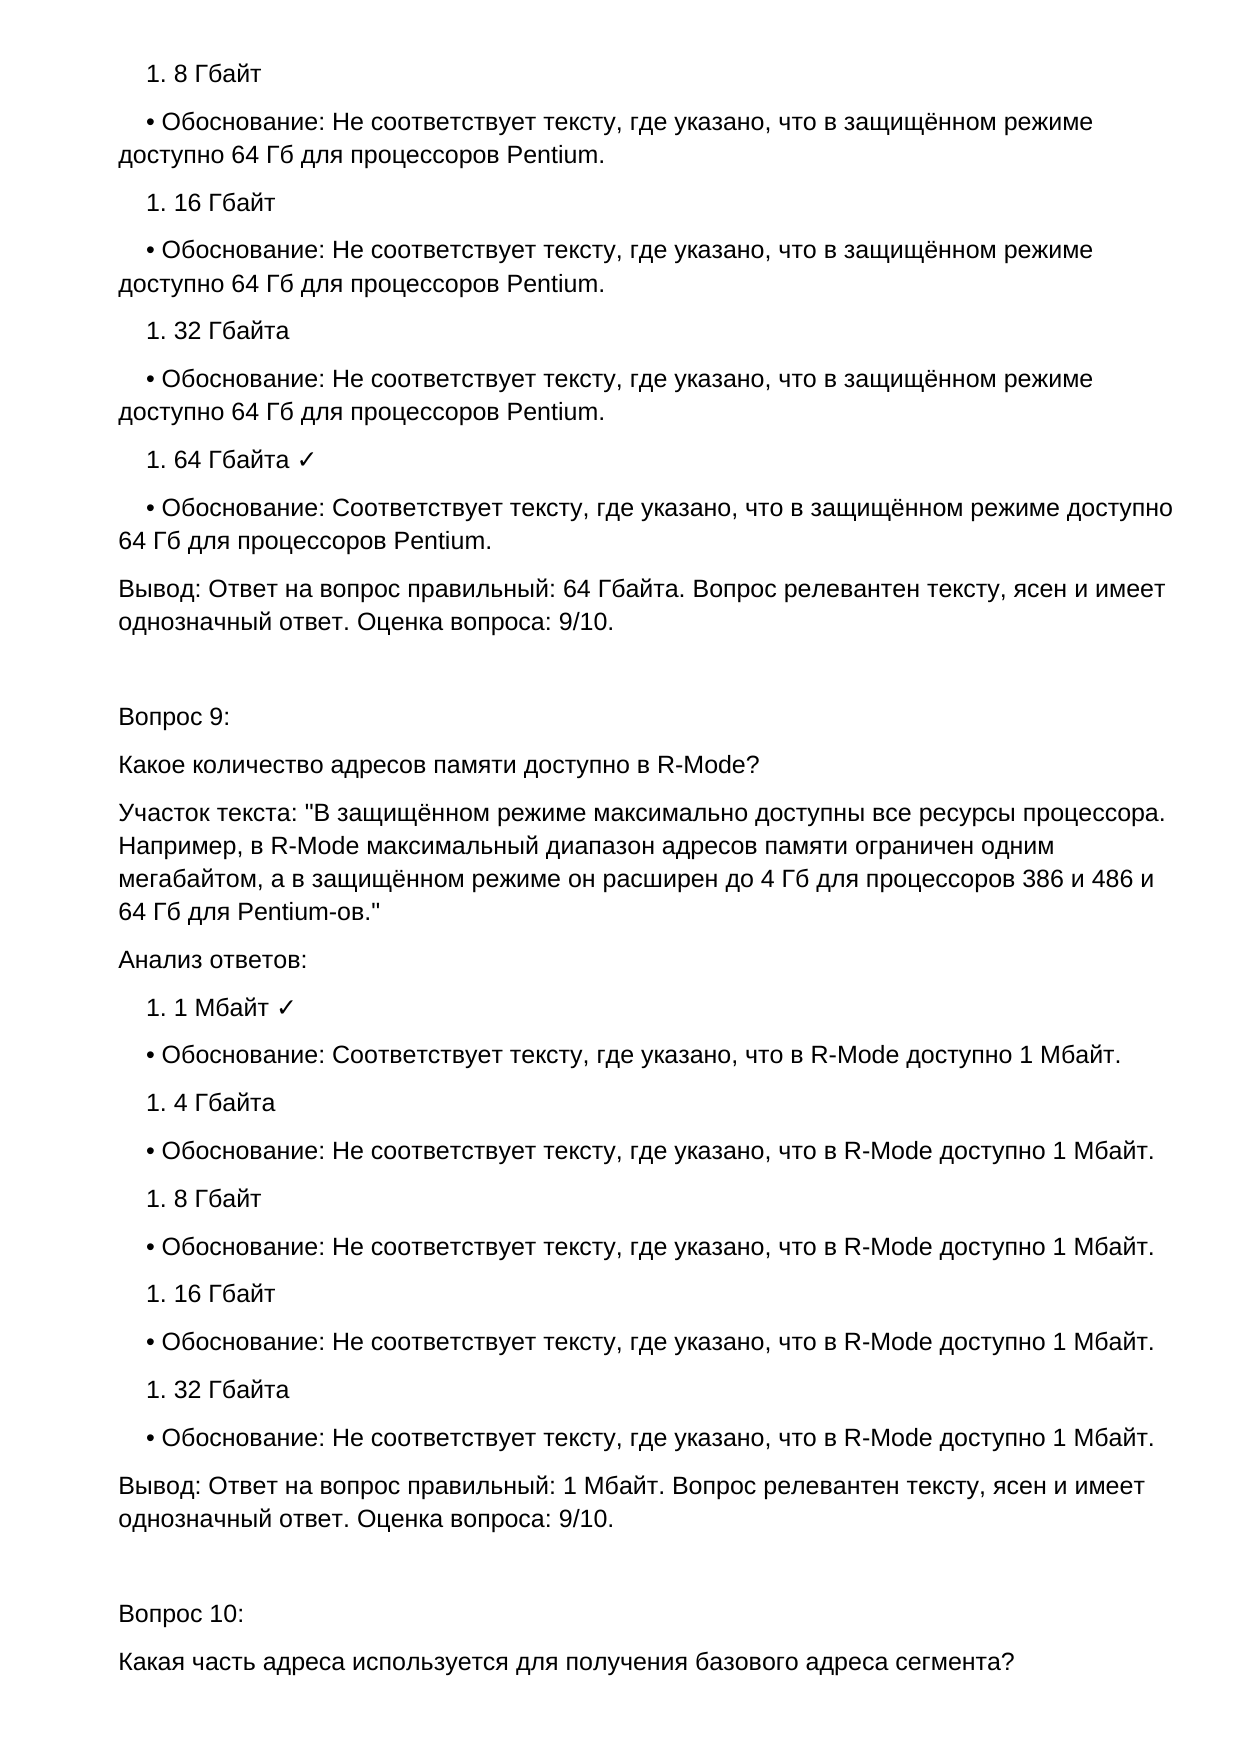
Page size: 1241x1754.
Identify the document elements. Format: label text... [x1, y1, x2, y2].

text • Обоснование: Не соответствует тексту, где указано, что в защищённом режиме доступно 64 Гб для процессоров Pentium. [118, 364, 1181, 426]
text 1. 8 Гбайт [118, 1184, 1181, 1213]
text Вопрос 9: [118, 702, 1181, 731]
text Какая часть адреса используется для получения базового адреса сегмента? [118, 1647, 1181, 1676]
text 1. 64 Гбайта ✓ [118, 445, 1181, 474]
text 1. 4 Гбайта [118, 1088, 1181, 1117]
text • Обоснование: Не соответствует тексту, где указано, что в R-Mode доступно 1 Мбайт. [118, 1423, 1181, 1452]
text 1. 8 Гбайт [118, 59, 1181, 88]
text • Обоснование: Не соответствует тексту, где указано, что в защищённом режиме доступно 64 Гб для процессоров Pentium. [118, 236, 1181, 297]
text 1. 16 Гбайт [118, 188, 1181, 216]
text • Обоснование: Соответствует тексту, где указано, что в защищённом режиме доступно 64 Гб для процессоров Pentium. [118, 493, 1181, 554]
text 1. 16 Гбайт [118, 1279, 1181, 1308]
text Вывод: Ответ на вопрос правильный: 1 Мбайт. Вопрос релевантен тексту, ясен и имеет однозначный ответ. Оценка вопроса: 9/10. [118, 1471, 1181, 1532]
text • Обоснование: Не соответствует тексту, где указано, что в R-Mode доступно 1 Мбайт. [118, 1136, 1181, 1165]
text Какое количество адресов памяти доступно в R-Mode? [118, 750, 1181, 779]
text • Обоснование: Соответствует тексту, где указано, что в R-Mode доступно 1 Мбайт. [118, 1040, 1181, 1069]
text Вывод: Ответ на вопрос правильный: 64 Гбайта. Вопрос релевантен тексту, ясен и имеет однозначный ответ. Оценка вопроса: 9/10. [118, 574, 1181, 635]
text 1. 1 Мбайт ✓ [118, 993, 1181, 1021]
text Вопрос 10: [118, 1599, 1181, 1628]
text Участок текста: "В защищённом режиме максимально доступны все ресурсы процессора. Например, в R-Mode максимальный диапазон адресов памяти ограничен одним мегабайтом, а в защищённом режиме он расширен до 4 Гб для процессоров 386 и 486 и 64 Гб для Pentium-ов." [118, 798, 1181, 926]
text • Обоснование: Не соответствует тексту, где указано, что в R-Mode доступно 1 Мбайт. [118, 1232, 1181, 1260]
text • Обоснование: Не соответствует тексту, где указано, что в R-Mode доступно 1 Мбайт. [118, 1327, 1181, 1356]
text • Обоснование: Не соответствует тексту, где указано, что в защищённом режиме доступно 64 Гб для процессоров Pentium. [118, 107, 1181, 169]
text Анализ ответов: [118, 945, 1181, 973]
text 1. 32 Гбайта [118, 316, 1181, 345]
text 1. 32 Гбайта [118, 1375, 1181, 1404]
